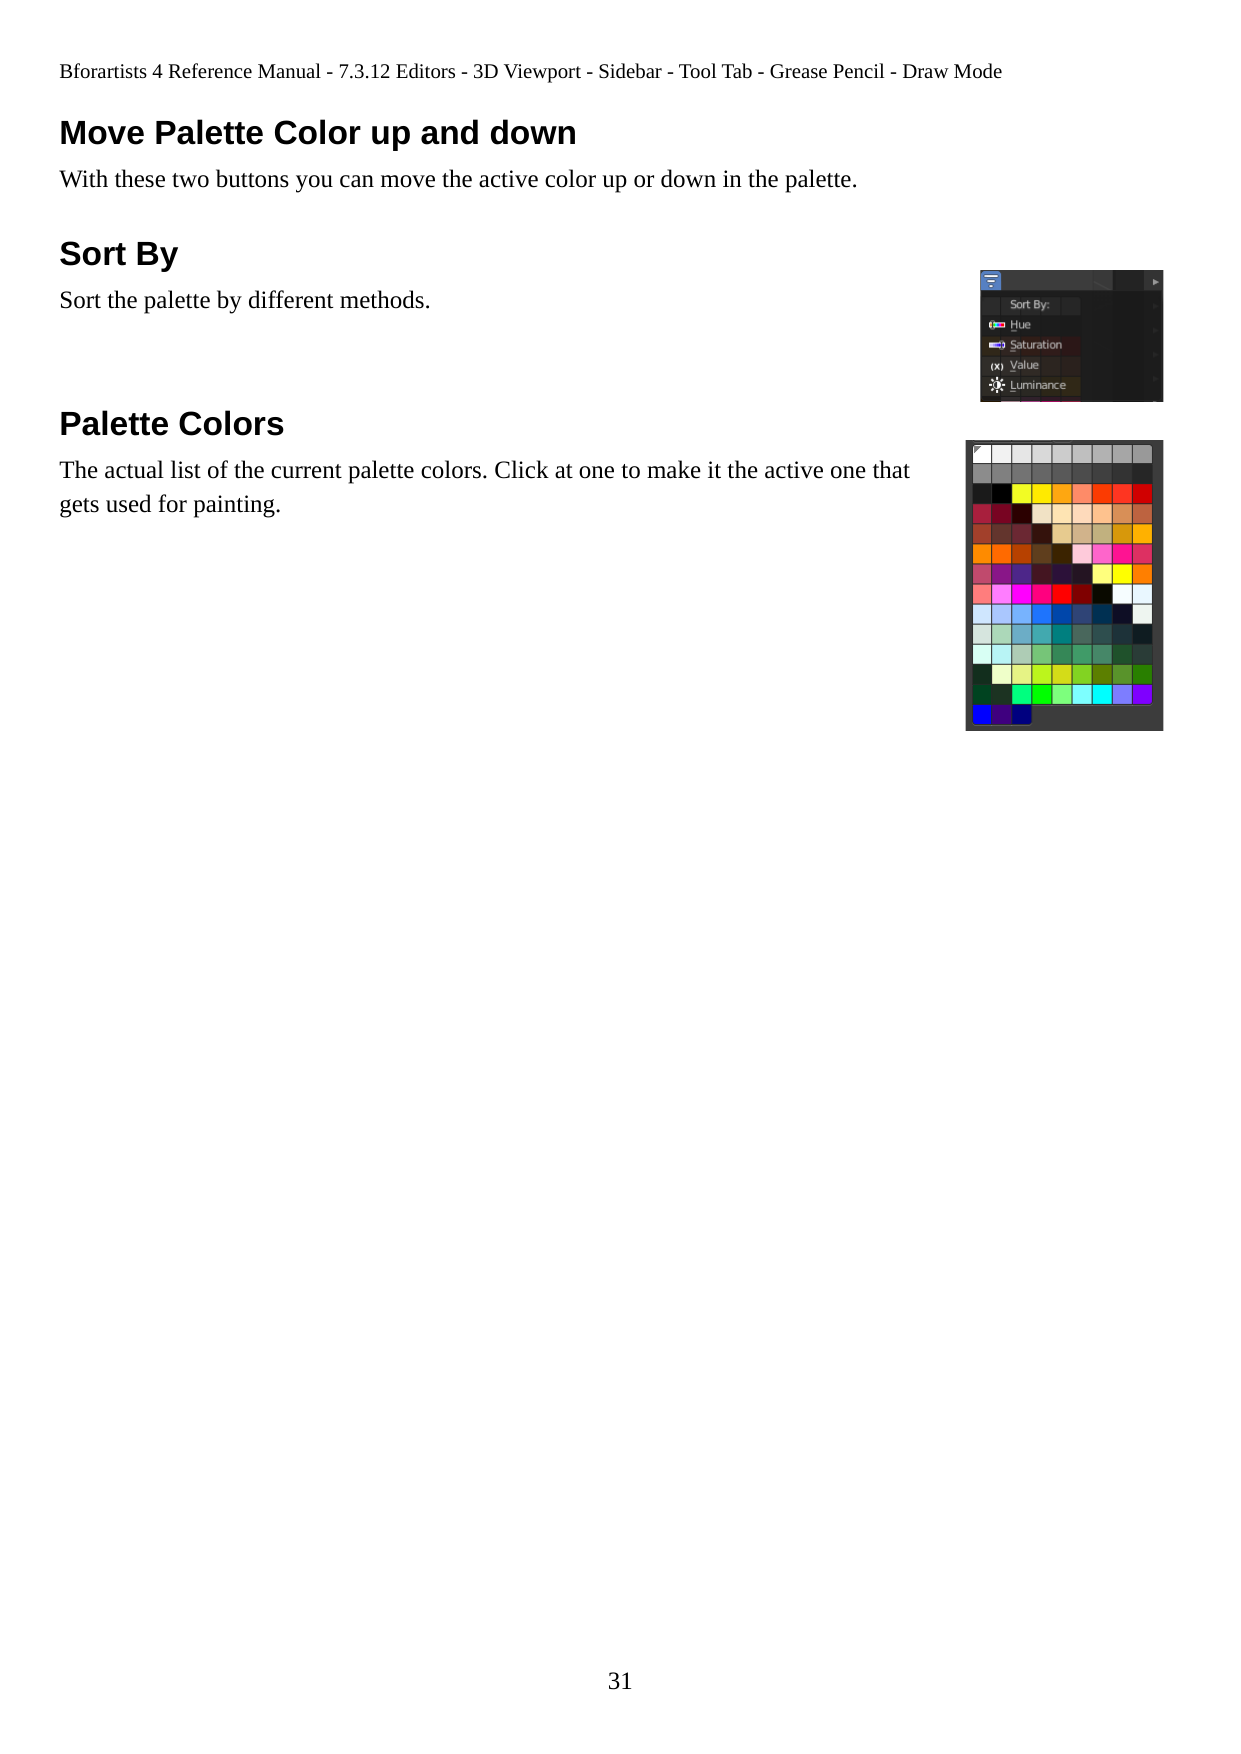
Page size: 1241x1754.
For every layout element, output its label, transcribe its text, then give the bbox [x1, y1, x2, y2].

subtitle Sort By [59, 234, 1181, 272]
subtitle Palette Colors [59, 404, 1181, 442]
text Sort the palette by different methods. [59, 285, 980, 313]
picture [965, 440, 1164, 731]
text The actual list of the current palette colors. Click at one to make it the active one that gets used for painting. [59, 455, 965, 518]
subtitle Move Palette Color up and down [59, 113, 1181, 151]
picture [980, 270, 1164, 402]
text With these two buttons you can move the active color up or down in the palette. [59, 164, 1181, 192]
